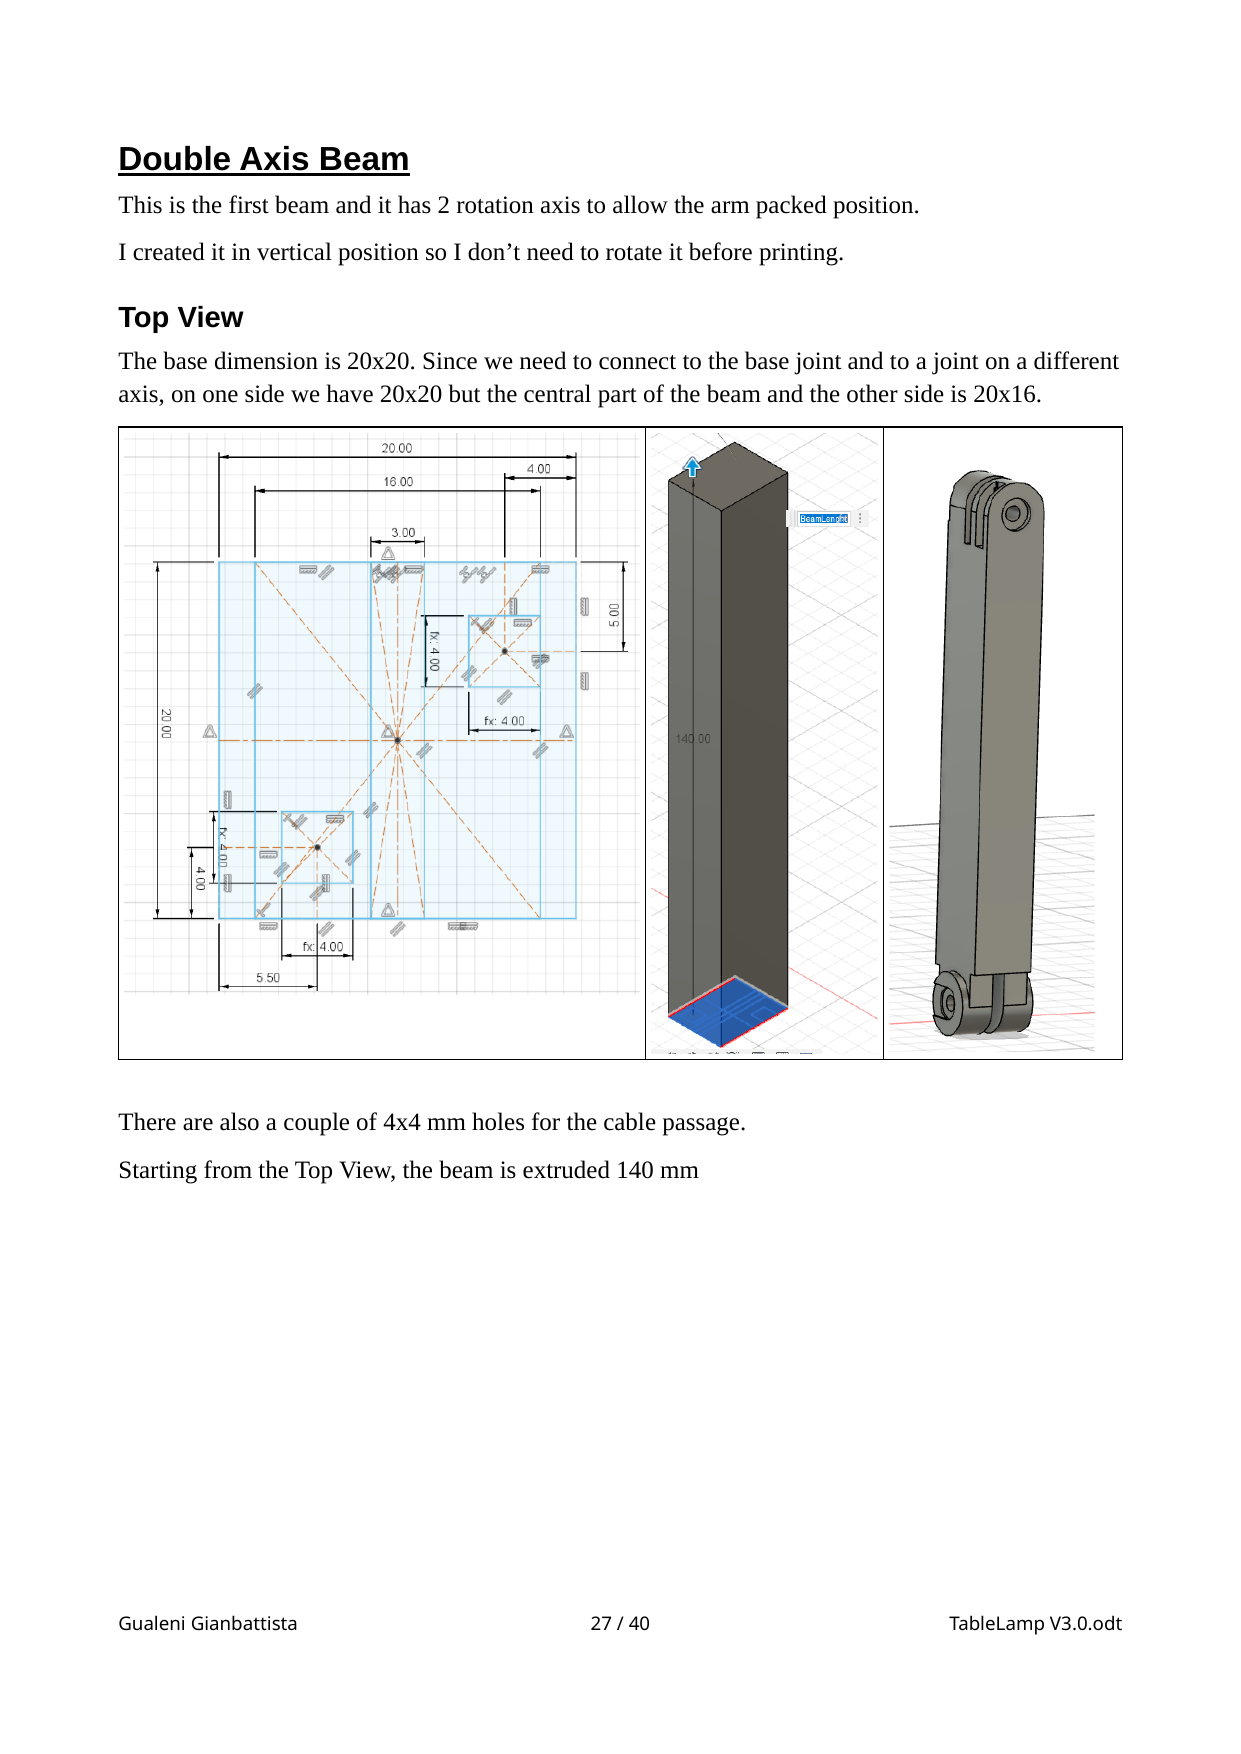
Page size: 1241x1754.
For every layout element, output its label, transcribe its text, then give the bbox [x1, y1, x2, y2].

text Starting from the Top View, the beam is extruded 140 mm [118, 1155, 1122, 1184]
subtitle Top View [118, 300, 1122, 333]
picture [651, 433, 878, 1054]
text There are also a couple of 4x4 mm holes for the cable passage. [118, 1107, 1122, 1136]
table_header [884, 428, 1122, 1059]
table_header [119, 428, 645, 1059]
text The base dimension is 20x20. Since we need to connect to the base joint and to a joint on a different axis, on one side we have 20x20 but the central part of the beam and the other side is 20x16. [118, 346, 1122, 407]
text I created it in vertical position so I don’t need to rotate it before printing. [118, 237, 1122, 266]
subtitle Double Axis Beam [118, 139, 1122, 177]
text This is the first beam and it has 2 rotation axis to allow the arm packed position. [118, 190, 1122, 219]
table_header [646, 428, 883, 1059]
picture [889, 433, 1095, 1052]
picture [123, 433, 640, 995]
